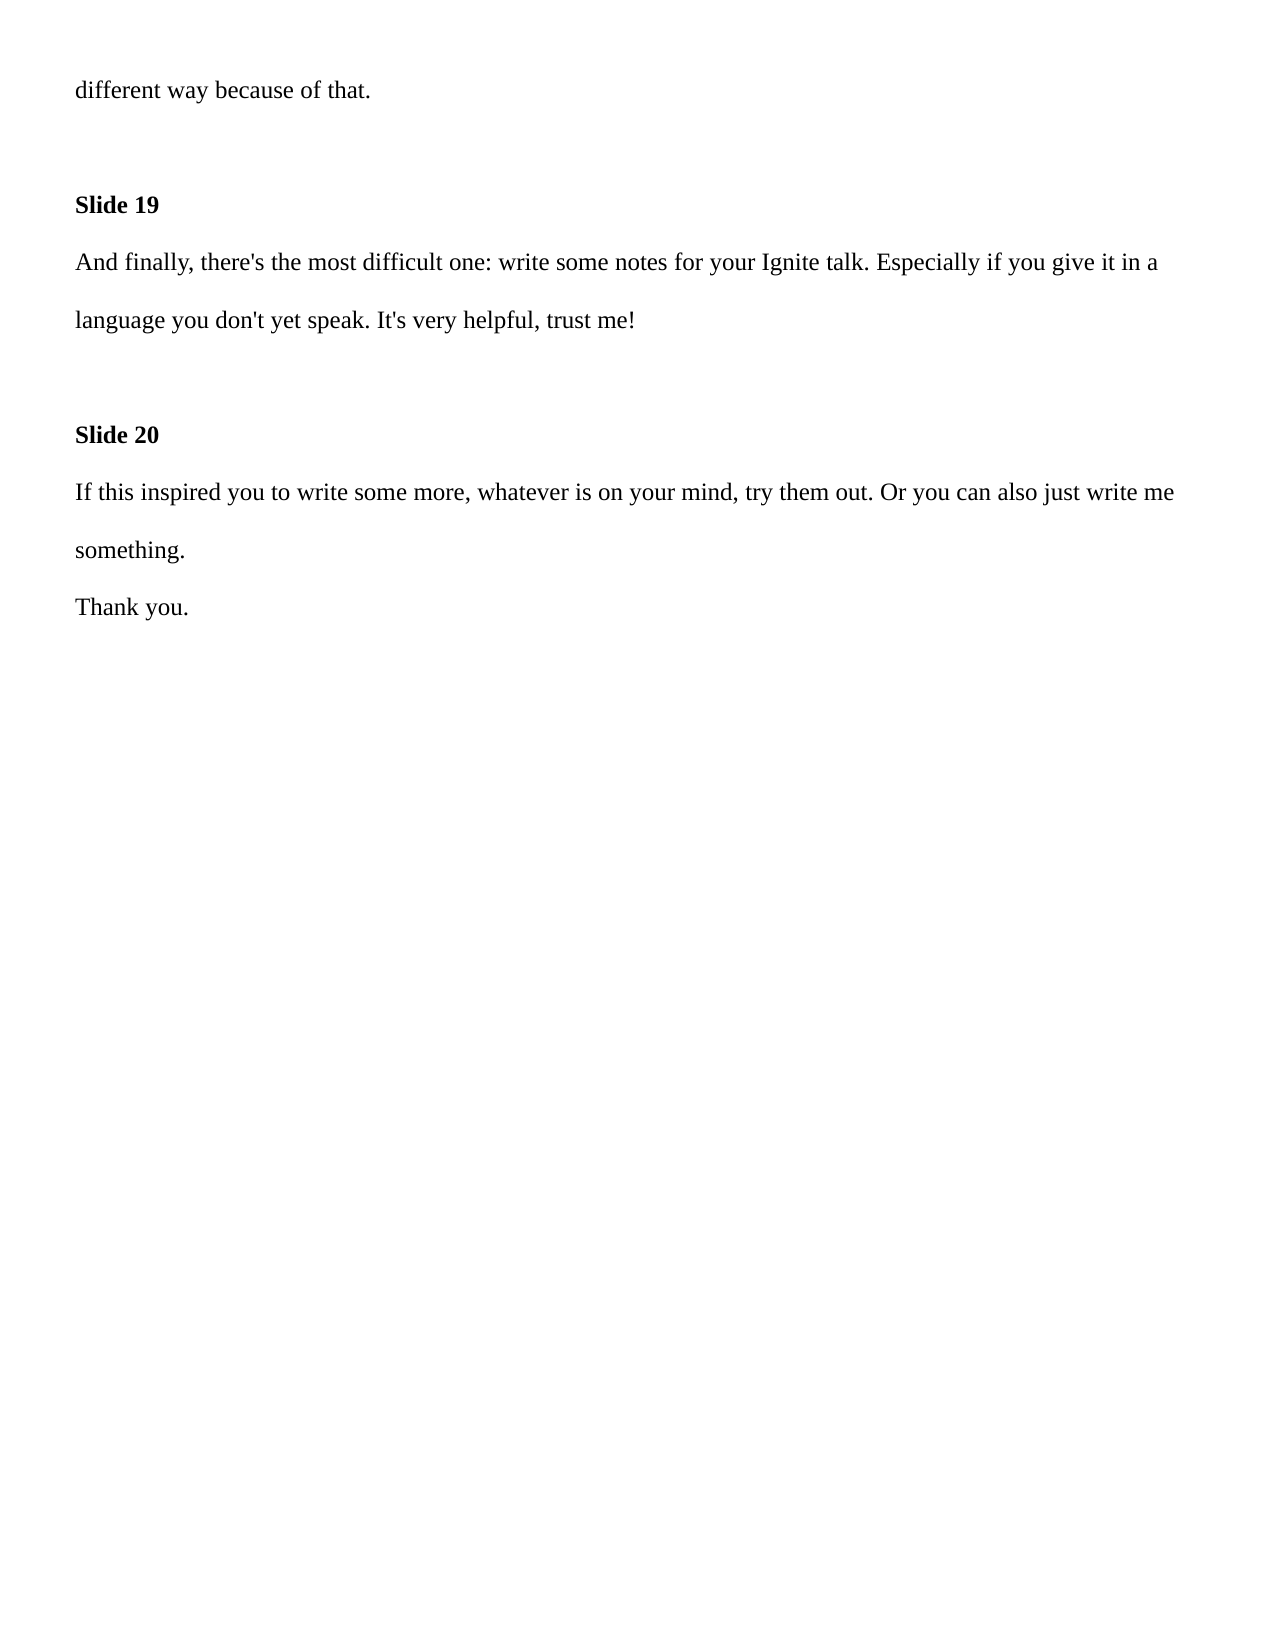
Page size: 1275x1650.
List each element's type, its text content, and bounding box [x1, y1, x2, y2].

text Slide 19 [75, 190, 1200, 219]
text And finally, there's the most difficult one: write some notes for your Ignite talk. Especially if you give it in a language you don't yet speak. It's very helpful, trust me! [75, 247, 1200, 334]
text different way because of that. [75, 75, 1200, 104]
text Thank you. [75, 592, 1200, 621]
text Slide 20 [75, 420, 1200, 449]
text If this inspired you to write some more, whatever is on your mind, try them out. Or you can also just write me something. [75, 477, 1200, 564]
